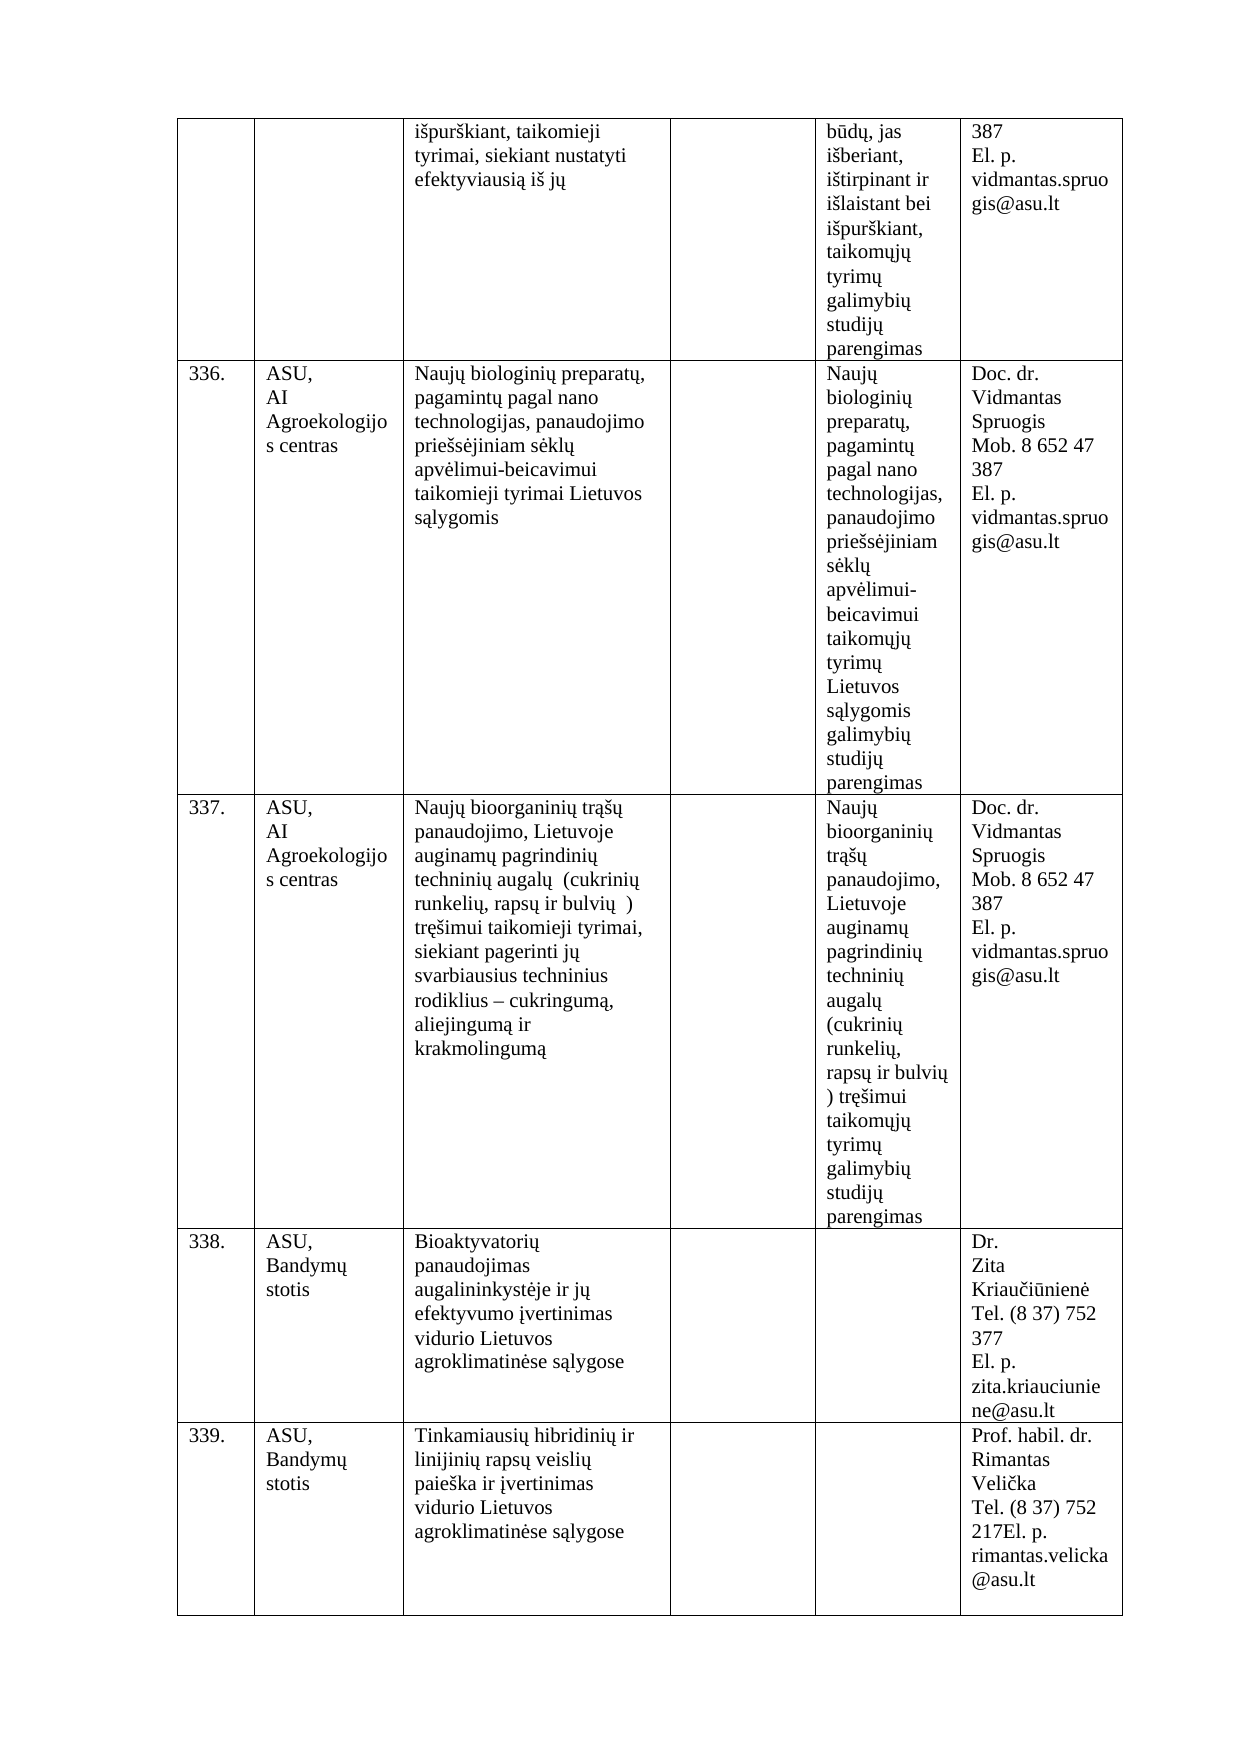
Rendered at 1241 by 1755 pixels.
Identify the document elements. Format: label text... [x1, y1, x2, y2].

table_cell 336. [178, 361, 254, 794]
table_cell ASU, AI Agroekologijos centras [255, 361, 403, 794]
table_cell išpurškiant, taikomieji tyrimai, siekiant nustatyti efektyviausią iš jų [404, 119, 670, 360]
table_cell Tinkamiausių hibridinių ir linijinių rapsų veislių paieška ir įvertinimas vidurio Lietuvos agroklimatinėse sąlygose [404, 1423, 670, 1615]
table_cell [671, 119, 815, 360]
table_cell Bioaktyvatorių panaudojimas augalininkystėje ir jų efektyvumo įvertinimas vidurio Lietuvos agroklimatinėse sąlygose [404, 1229, 670, 1422]
table_cell Doc. dr. Vidmantas Spruogis Mob. 8 652 47 387 El. p. vidmantas.spruogis@asu.lt [961, 795, 1122, 1228]
table_cell 337. [178, 795, 254, 1228]
table_cell [671, 1423, 815, 1615]
table_cell Naujų bioorganinių trąšų panaudojimo, Lietuvoje auginamų pagrindinių techninių augalų (cukrinių runkelių, rapsų ir bulvių ) tręšimui taikomųjų tyrimų galimybių studijų parengimas [816, 795, 960, 1228]
table_cell Naujų bioorganinių trąšų panaudojimo, Lietuvoje auginamų pagrindinių techninių augalų (cukrinių runkelių, rapsų ir bulvių ) tręšimui taikomieji tyrimai, siekiant pagerinti jų svarbiausius techninius rodiklius – cukringumą, aliejingumą ir krakmolingumą [404, 795, 670, 1228]
table_cell būdų, jas išberiant, ištirpinant ir išlaistant bei išpurškiant, taikomųjų tyrimų galimybių studijų parengimas [816, 119, 960, 360]
table_cell Naujų biologinių preparatų, pagamintų pagal nano technologijas, panaudojimo priešsėjiniam sėklų apvėlimui-beicavimui taikomieji tyrimai Lietuvos sąlygomis [404, 361, 670, 794]
table_cell ASU, Bandymų stotis [255, 1229, 403, 1422]
table_cell [178, 119, 254, 360]
table_cell [816, 1423, 960, 1615]
table_cell 339. [178, 1423, 254, 1615]
table_cell Dr. Zita Kriaučiūnienė Tel. (8 37) 752 377 El. p. zita.kriauciuniene@asu.lt [961, 1229, 1122, 1422]
table_cell [671, 361, 815, 794]
table_cell [255, 119, 403, 360]
table_cell Naujų biologinių preparatų, pagamintų pagal nano technologijas, panaudojimo priešsėjiniam sėklų apvėlimui-beicavimui taikomųjų tyrimų Lietuvos sąlygomis galimybių studijų parengimas [816, 361, 960, 794]
table_cell 338. [178, 1229, 254, 1422]
table_cell ASU, Bandymų stotis [255, 1423, 403, 1615]
table_cell Doc. dr. Vidmantas Spruogis Mob. 8 652 47 387 El. p. vidmantas.spruogis@asu.lt [961, 361, 1122, 794]
table_cell 387 El. p. vidmantas.spruogis@asu.lt [961, 119, 1122, 360]
table_cell [671, 795, 815, 1228]
table_cell [816, 1229, 960, 1422]
table_cell Prof. habil. dr. Rimantas Velička Tel. (8 37) 752 217El. p. rimantas.velicka@asu.lt [961, 1423, 1122, 1615]
table_cell [671, 1229, 815, 1422]
table_cell ASU, AI Agroekologijos centras [255, 795, 403, 1228]
